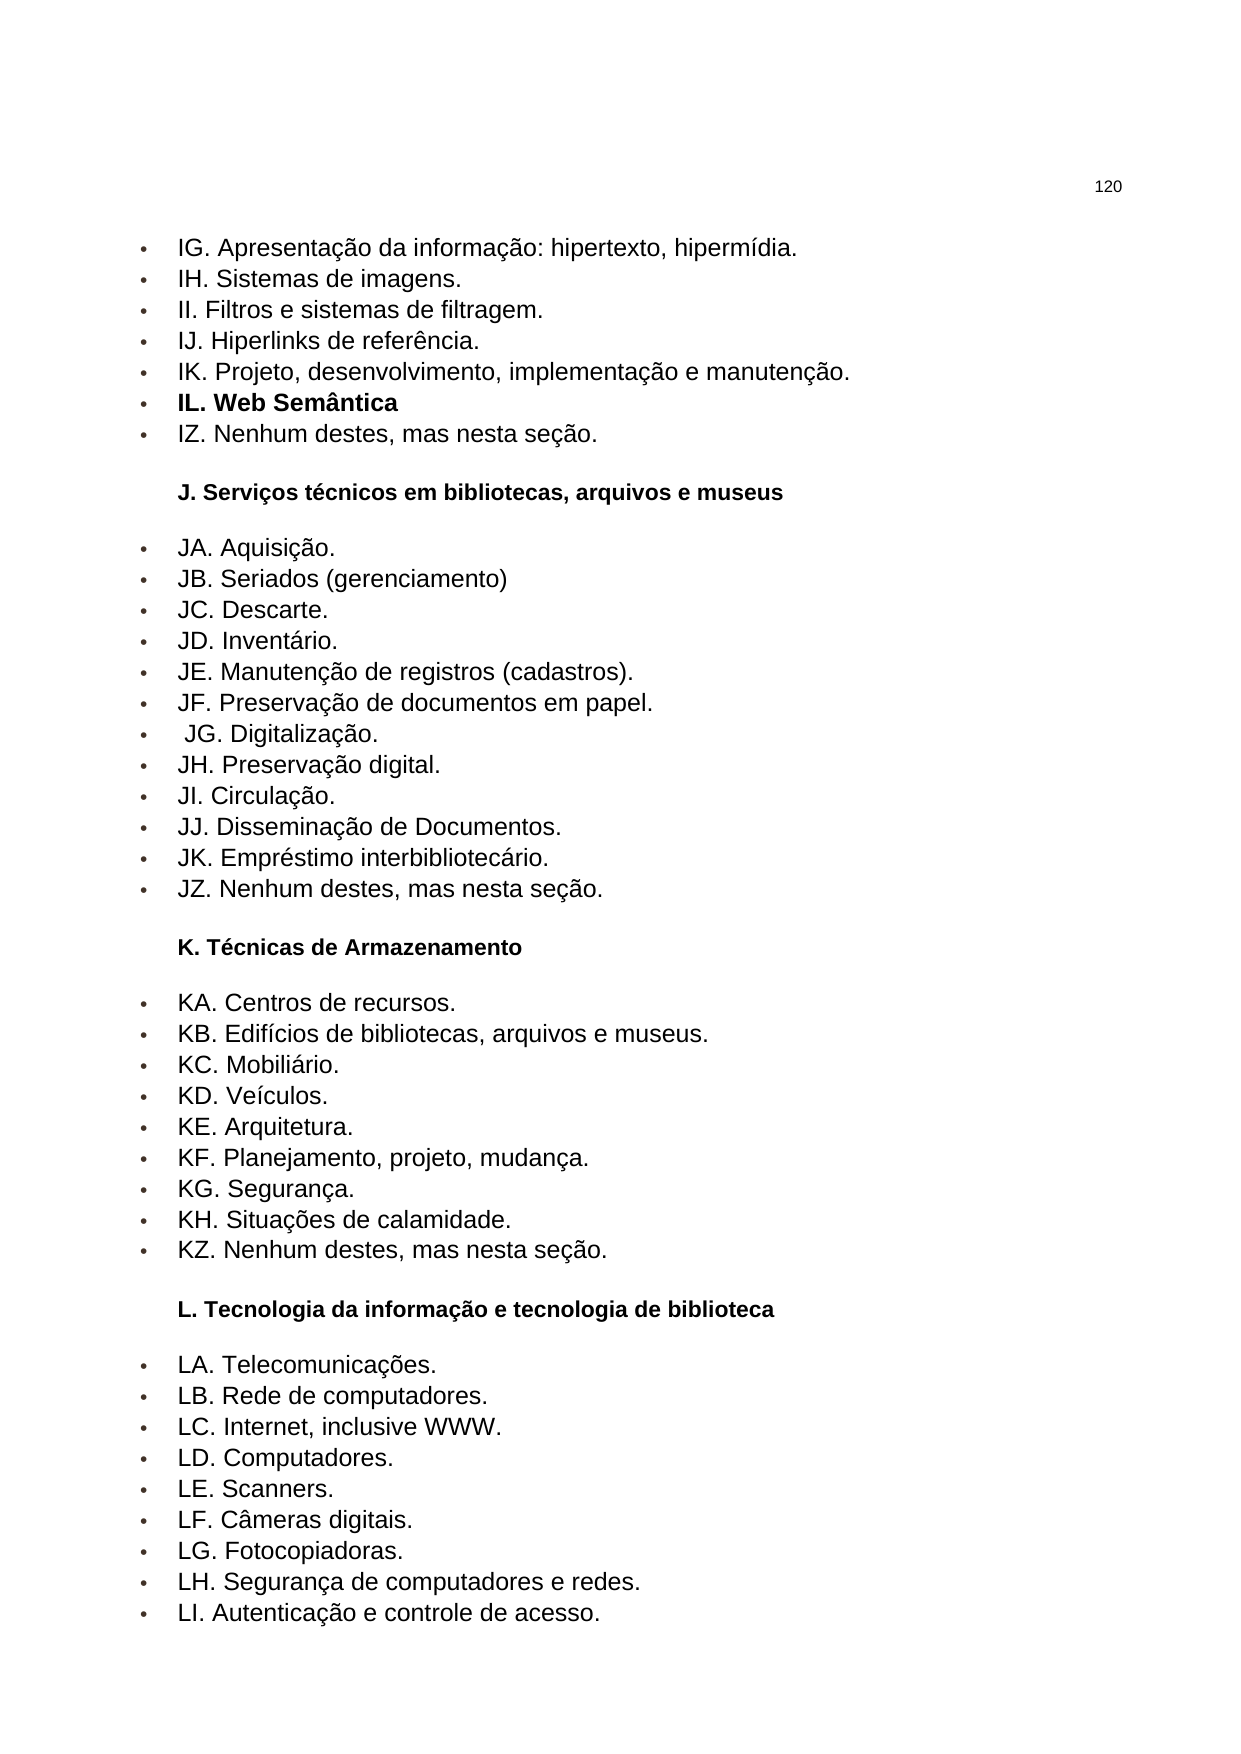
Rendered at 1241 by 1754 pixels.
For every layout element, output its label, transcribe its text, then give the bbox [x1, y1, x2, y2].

list JJ. Disseminação de Documentos. [140, 812, 1122, 841]
list KF. Planejamento, projeto, mudança. [140, 1143, 1122, 1171]
list IJ. Hiperlinks de referência. [140, 326, 1122, 355]
list LD. Computadores. [140, 1443, 1122, 1472]
list LF. Câmeras digitais. [140, 1505, 1122, 1533]
list IZ. Nenhum destes, mas nesta seção. [140, 419, 1122, 448]
list JF. Preservação de documentos em papel. [140, 688, 1122, 717]
list JE. Manutenção de registros (cadastros). [140, 657, 1122, 686]
list JG. Digitalização. [140, 719, 1122, 748]
list LI. Autenticação e controle de acesso. [140, 1597, 1122, 1626]
list JZ. Nenhum destes, mas nesta seção. [140, 874, 1122, 902]
list LG. Fotocopiadoras. [140, 1536, 1122, 1564]
list JD. Inventário. [140, 626, 1122, 655]
list LA. Telecomunicações. [140, 1350, 1122, 1379]
list KZ. Nenhum destes, mas nesta seção. [140, 1236, 1122, 1264]
list II. Filtros e sistemas de filtragem. [140, 295, 1122, 324]
list KG. Segurança. [140, 1174, 1122, 1202]
text J. Serviços técnicos em bibliotecas, arquivos e museus [177, 479, 1122, 506]
list LH. Segurança de computadores e redes. [140, 1567, 1122, 1595]
list JB. Seriados (gerenciamento) [140, 564, 1122, 593]
list IH. Sistemas de imagens. [140, 264, 1122, 293]
list KC. Mobiliário. [140, 1050, 1122, 1079]
list KB. Edifícios de bibliotecas, arquivos e museus. [140, 1019, 1122, 1048]
list LC. Internet, inclusive WWW. [140, 1412, 1122, 1441]
list KD. Veículos. [140, 1081, 1122, 1109]
list IG. Apresentação da informação: hipertexto, hipermídia. [140, 233, 1122, 262]
list KA. Centros de recursos. [140, 988, 1122, 1017]
text L. Tecnologia da informação e tecnologia de biblioteca [177, 1296, 1122, 1322]
list LE. Scanners. [140, 1474, 1122, 1502]
list JK. Empréstimo interbibliotecário. [140, 843, 1122, 871]
list KH. Situações de calamidade. [140, 1204, 1122, 1233]
list KE. Arquitetura. [140, 1112, 1122, 1141]
list JI. Circulação. [140, 781, 1122, 809]
list IK. Projeto, desenvolvimento, implementação e manutenção. [140, 357, 1122, 386]
list JA. Aquisição. [140, 533, 1122, 562]
list LB. Rede de computadores. [140, 1381, 1122, 1410]
text K. Técnicas de Armazenamento [177, 934, 1122, 960]
list IL. Web Semântica [140, 388, 1122, 417]
list JH. Preservação digital. [140, 750, 1122, 779]
list JC. Descarte. [140, 595, 1122, 624]
